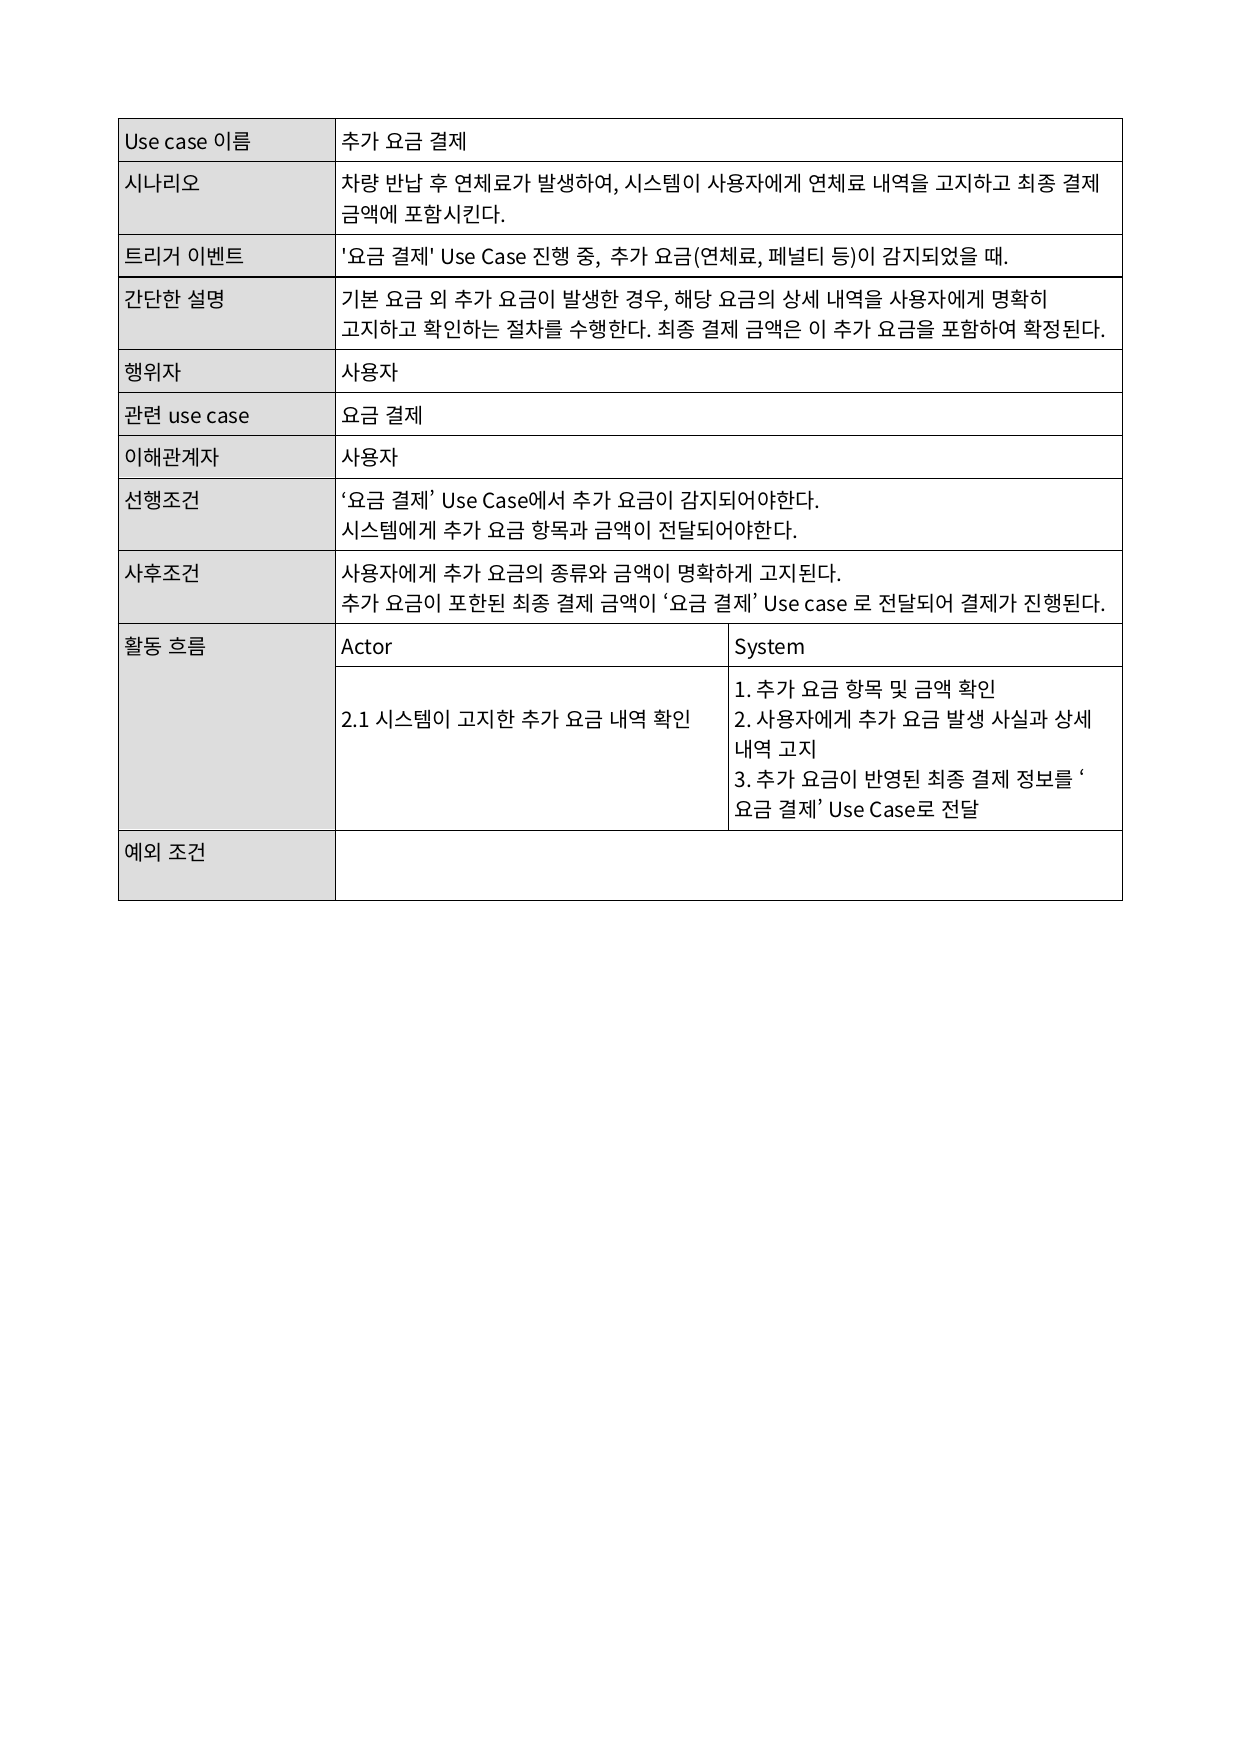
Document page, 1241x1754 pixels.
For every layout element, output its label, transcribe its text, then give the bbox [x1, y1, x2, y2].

table_cell 요금 결제 [336, 393, 1122, 435]
table_header 추가 요금 결제 [336, 119, 1122, 161]
table_cell '요금 결제' Use Case 진행 중, 추가 요금(연체료, 페널티 등)이 감지되었을 때. [336, 235, 1122, 276]
table_cell 사용자 [336, 350, 1122, 392]
table_cell [336, 831, 1122, 900]
table_cell System [729, 624, 1122, 666]
table_cell Actor [336, 624, 728, 666]
table_cell 예외 조건 [119, 831, 335, 900]
table_cell 기본 요금 외 추가 요금이 발생한 경우, 해당 요금의 상세 내역을 사용자에게 명확히 고지하고 확인하는 절차를 수행한다. 최종 결제 금액은 이 추가 요금을 포함하여 확정된다. [336, 278, 1122, 349]
table_header Use case 이름 [119, 119, 335, 161]
table_cell 시나리오 [119, 162, 335, 234]
table_cell 사후조건 [119, 551, 335, 623]
table_cell 2.1 시스템이 고지한 추가 요금 내역 확인 [336, 667, 728, 829]
table_cell 활동 흐름 [119, 624, 335, 829]
table_cell 관련 use case [119, 393, 335, 435]
table_cell 1. 추가 요금 항목 및 금액 확인 2. 사용자에게 추가 요금 발생 사실과 상세 내역 고지 3. 추가 요금이 반영된 최종 결제 정보를 ‘요금 결제’ Use Case로 전달 [729, 667, 1122, 829]
table_cell 간단한 설명 [119, 278, 335, 349]
table_cell 트리거 이벤트 [119, 235, 335, 276]
table_cell 이해관계자 [119, 436, 335, 477]
table_cell 사용자에게 추가 요금의 종류와 금액이 명확하게 고지된다. 추가 요금이 포한된 최종 결제 금액이 ‘요금 결제’ Use case 로 전달되어 결제가 진행된다. [336, 551, 1122, 623]
table_cell 차량 반납 후 연체료가 발생하여, 시스템이 사용자에게 연체료 내역을 고지하고 최종 결제 금액에 포함시킨다. [336, 162, 1122, 234]
table_cell 선행조건 [119, 479, 335, 550]
table_cell 사용자 [336, 436, 1122, 477]
table_cell 행위자 [119, 350, 335, 392]
table_cell ‘요금 결제’ Use Case에서 추가 요금이 감지되어야한다. 시스템에게 추가 요금 항목과 금액이 전달되어야한다. [336, 479, 1122, 550]
